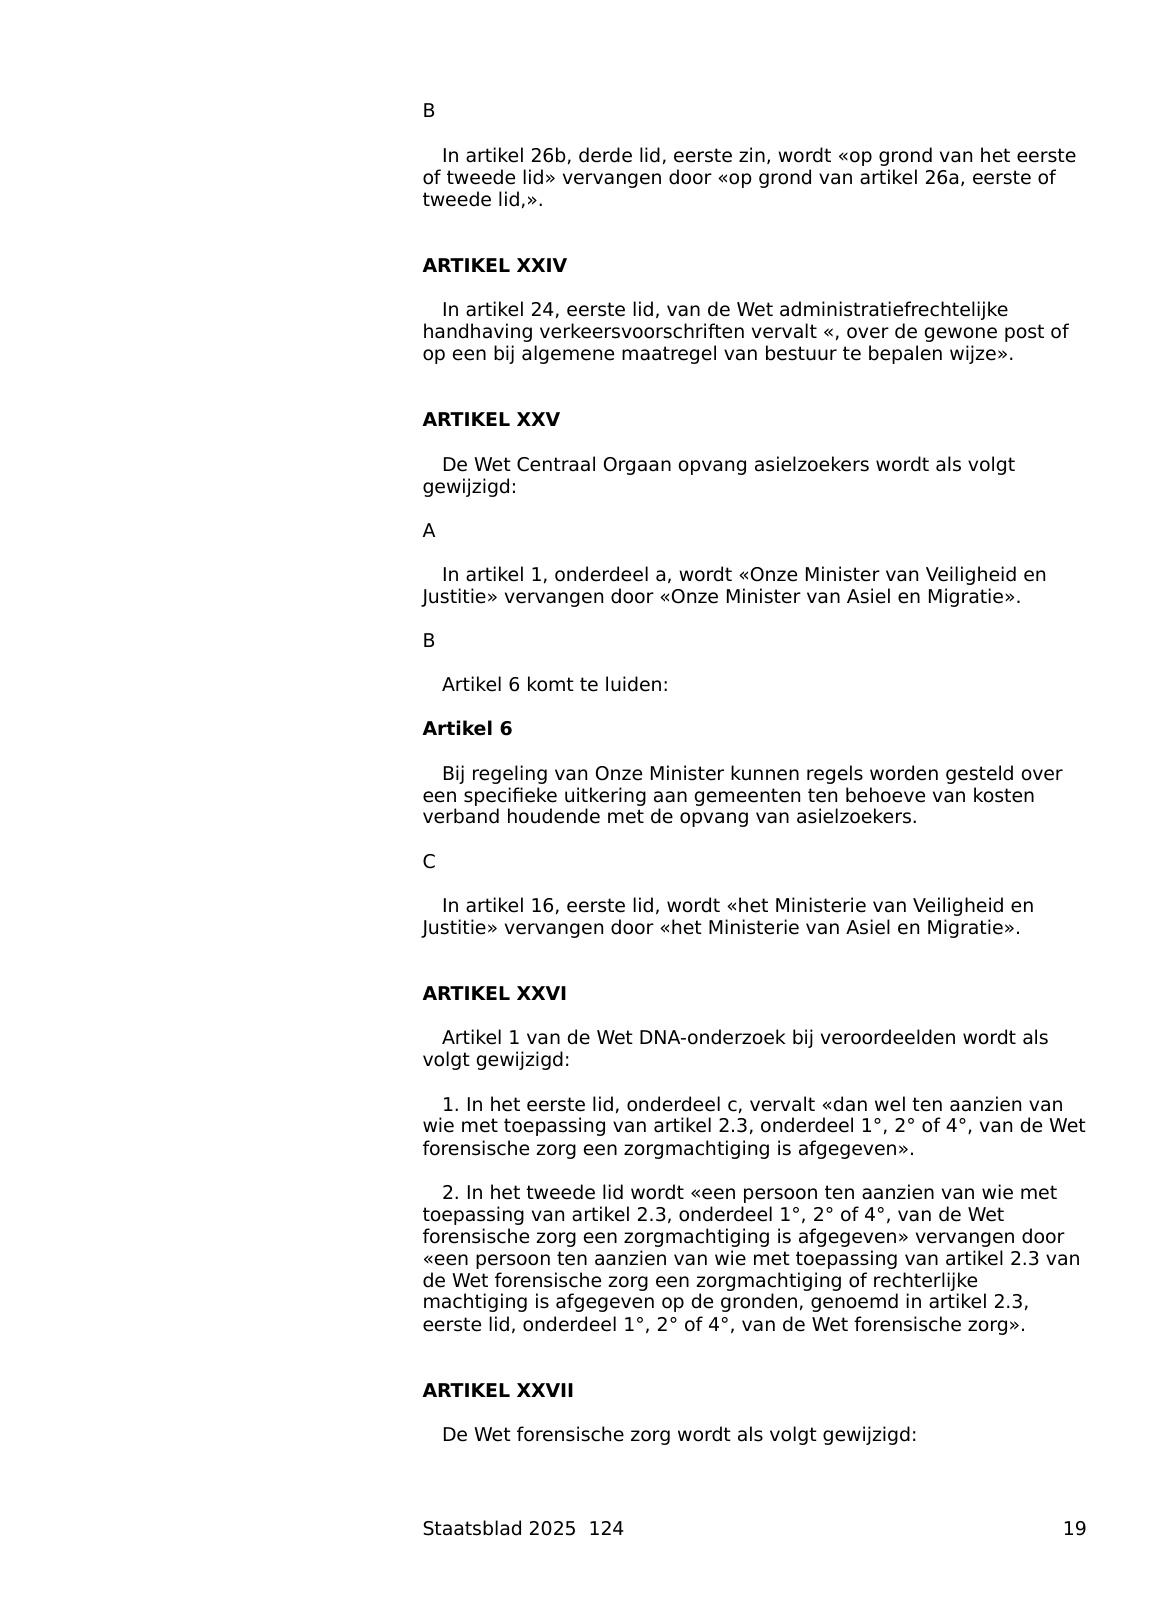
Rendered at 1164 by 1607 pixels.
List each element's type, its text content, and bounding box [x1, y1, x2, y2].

text In artikel 24, eerste lid, van de Wet administratiefrechtelijke handhaving verkeersvoorschriften vervalt «, over de gewone post of op een bij algemene maatregel van bestuur te bepalen wijze». [422, 299, 1087, 365]
text De Wet Centraal Orgaan opvang asielzoekers wordt als volgt gewijzigd: [422, 453, 1087, 497]
subtitle ARTIKEL XXIV [422, 255, 1087, 277]
subtitle ARTIKEL XXVI [422, 983, 1087, 1005]
subtitle Artikel 6 [422, 718, 1087, 740]
text A [422, 520, 1087, 542]
subtitle ARTIKEL XXVII [422, 1380, 1087, 1402]
text B [422, 630, 1087, 652]
text Artikel 1 van de Wet DNA-onderzoek bij veroordeelden wordt als volgt gewijzigd: [422, 1027, 1087, 1071]
text 1. In het eerste lid, onderdeel c, vervalt «dan wel ten aanzien van wie met toepassing van artikel 2.3, onderdeel 1°, 2° of 4°, van de Wet forensische zorg een zorgmachtiging is afgegeven». [422, 1093, 1087, 1159]
text C [422, 851, 1087, 873]
text De Wet forensische zorg wordt als volgt gewijzigd: [422, 1424, 1087, 1446]
text Bij regeling van Onze Minister kunnen regels worden gesteld over een specifieke uitkering aan gemeenten ten behoeve van kosten verband houdende met de opvang van asielzoekers. [422, 762, 1087, 828]
text B [422, 100, 1087, 122]
text 2. In het tweede lid wordt «een persoon ten aanzien van wie met toepassing van artikel 2.3, onderdeel 1°, 2° of 4°, van de Wet forensische zorg een zorgmachtiging is afgegeven» vervangen door «een persoon ten aanzien van wie met toepassing van artikel 2.3 van de Wet forensische zorg een zorgmachtiging of rechterlijke machtiging is afgegeven op de gronden, genoemd in artikel 2.3, eerste lid, onderdeel 1°, 2° of 4°, van de Wet forensische zorg». [422, 1182, 1087, 1335]
text Artikel 6 komt te luiden: [422, 674, 1087, 696]
text In artikel 16, eerste lid, wordt «het Ministerie van Veiligheid en Justitie» vervangen door «het Ministerie van Asiel en Migratie». [422, 895, 1087, 939]
subtitle ARTIKEL XXV [422, 409, 1087, 431]
text In artikel 1, onderdeel a, wordt «Onze Minister van Veiligheid en Justitie» vervangen door «Onze Minister van Asiel en Migratie». [422, 564, 1087, 608]
text In artikel 26b, derde lid, eerste zin, wordt «op grond van het eerste of tweede lid» vervangen door «op grond van artikel 26a, eerste of tweede lid,». [422, 144, 1087, 211]
